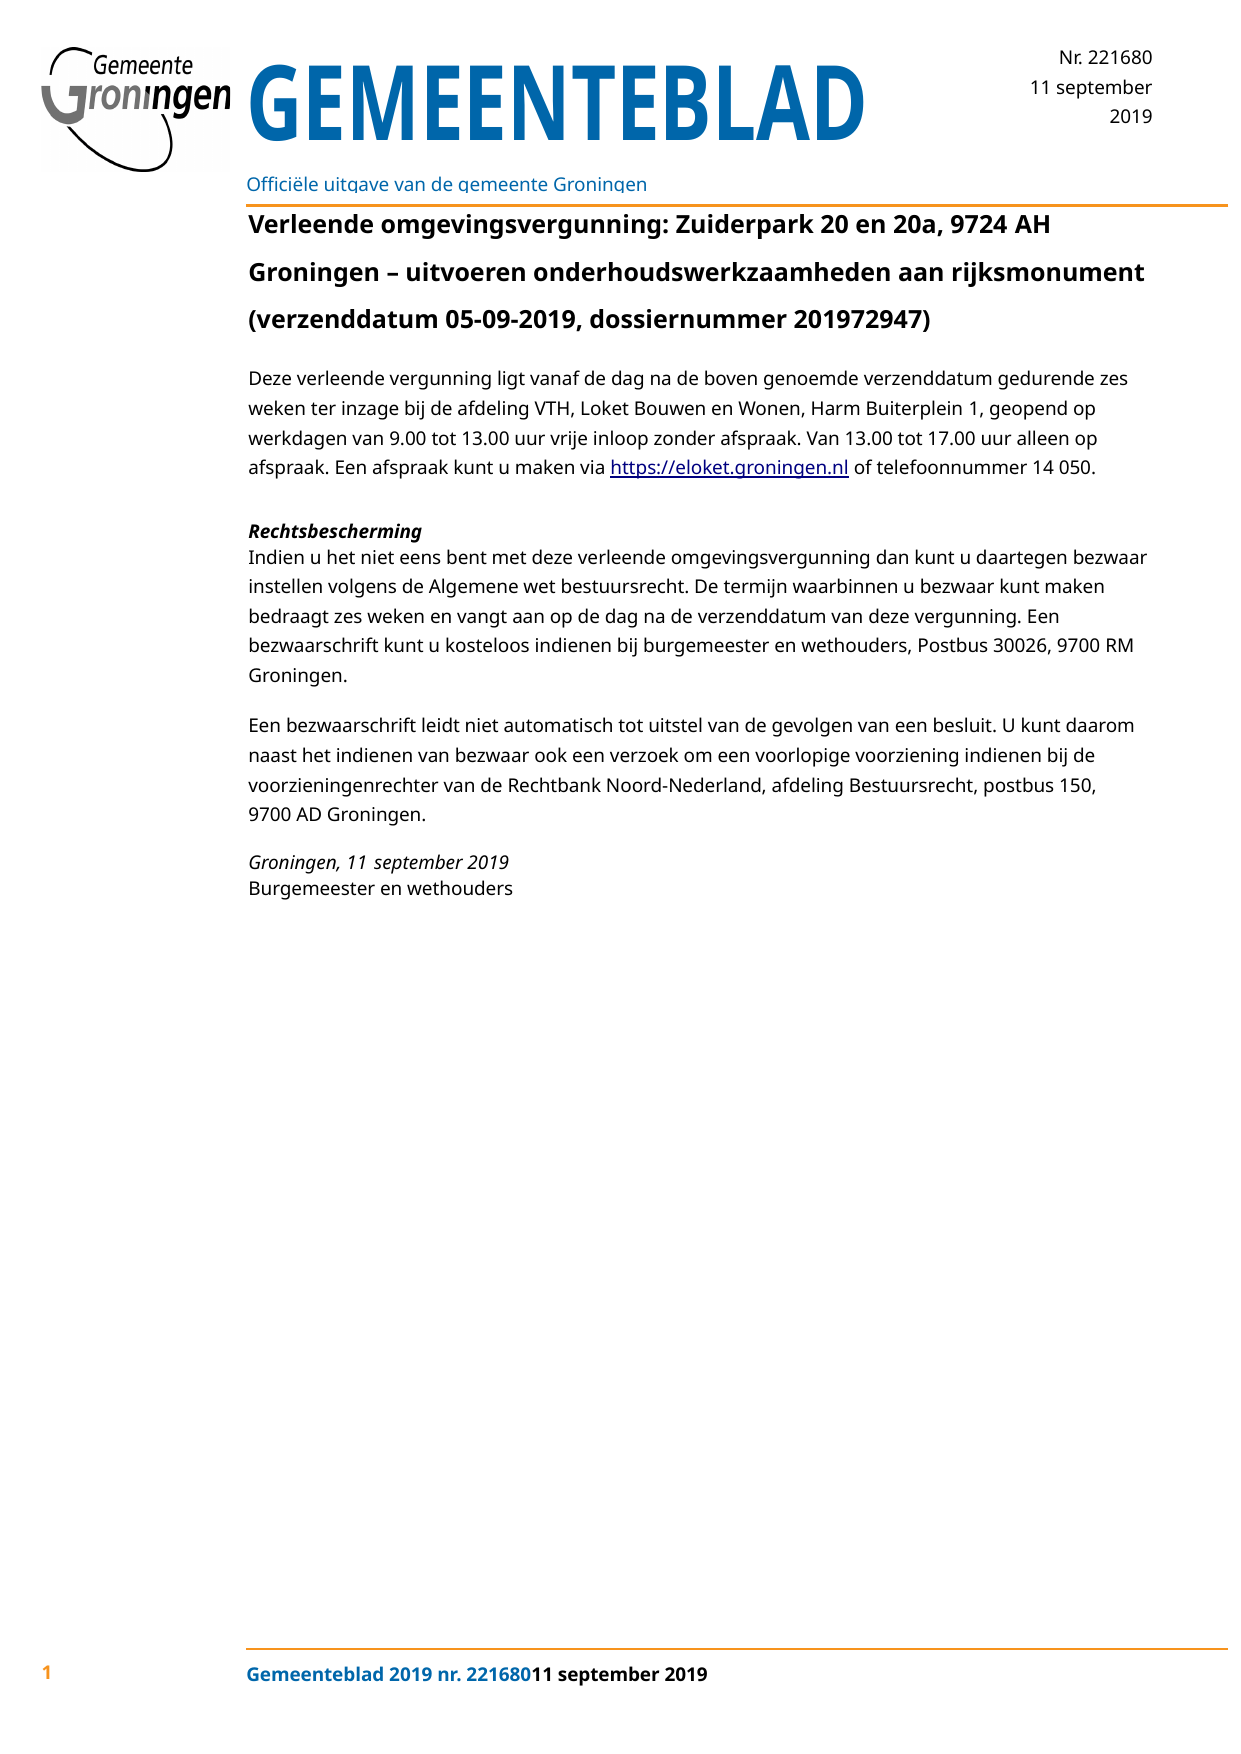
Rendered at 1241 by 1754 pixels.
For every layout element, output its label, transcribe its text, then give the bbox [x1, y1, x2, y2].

text Rechtsbescherming [248, 518, 1152, 544]
text Een bezwaarschrift leidt niet automatisch tot uitstel van de gevolgen van een besluit. U kunt daarom naast het indienen van bezwaar ook een verzoek om een voorlopige voorziening indienen bij de voorzieningenrechter van de Rechtbank Noord-Nederland, afdeling Bestuursrecht, postbus 150, 9700 AD Groningen. [248, 713, 1152, 827]
text Indien u het niet eens bent met deze verleende omgevingsvergunning dan kunt u daartegen bezwaar instellen volgens de Algemene wet bestuursrecht. De termijn waarbinnen u bezwaar kunt maken bedraagt zes weken en vangt aan op de dag na de verzenddatum van deze vergunning. Een bezwaarschrift kunt u kosteloos indienen bij burgemeester en wethouders, Postbus 30026, 9700 RM Groningen. [248, 544, 1152, 688]
text Groningen, 11 september 2019 [248, 849, 1152, 875]
text Verleende omgevingsvergunning: Zuiderpark 20 en 20a, 9724 AH Groningen – uitvoeren onderhoudswerkzaamheden aan rijksmonument (verzenddatum 05-09-2019, dossiernummer 201972947) [248, 207, 1152, 336]
text Deze verleende vergunning ligt vanaf de dag na de boven genoemde verzenddatum gedurende zes weken ter inzage bij de afdeling VTH, Loket Bouwen en Wonen, Harm Buiterplein 1, geopend op werkdagen van 9.00 tot 13.00 uur vrije inloop zonder afspraak. Van 13.00 tot 17.00 uur alleen op afspraak. Een afspraak kunt u maken via https://eloket.groningen.nl of telefoonnummer 14 050. [248, 366, 1152, 480]
text Burgemeester en wethouders [248, 875, 1152, 901]
picture [41, 47, 231, 172]
